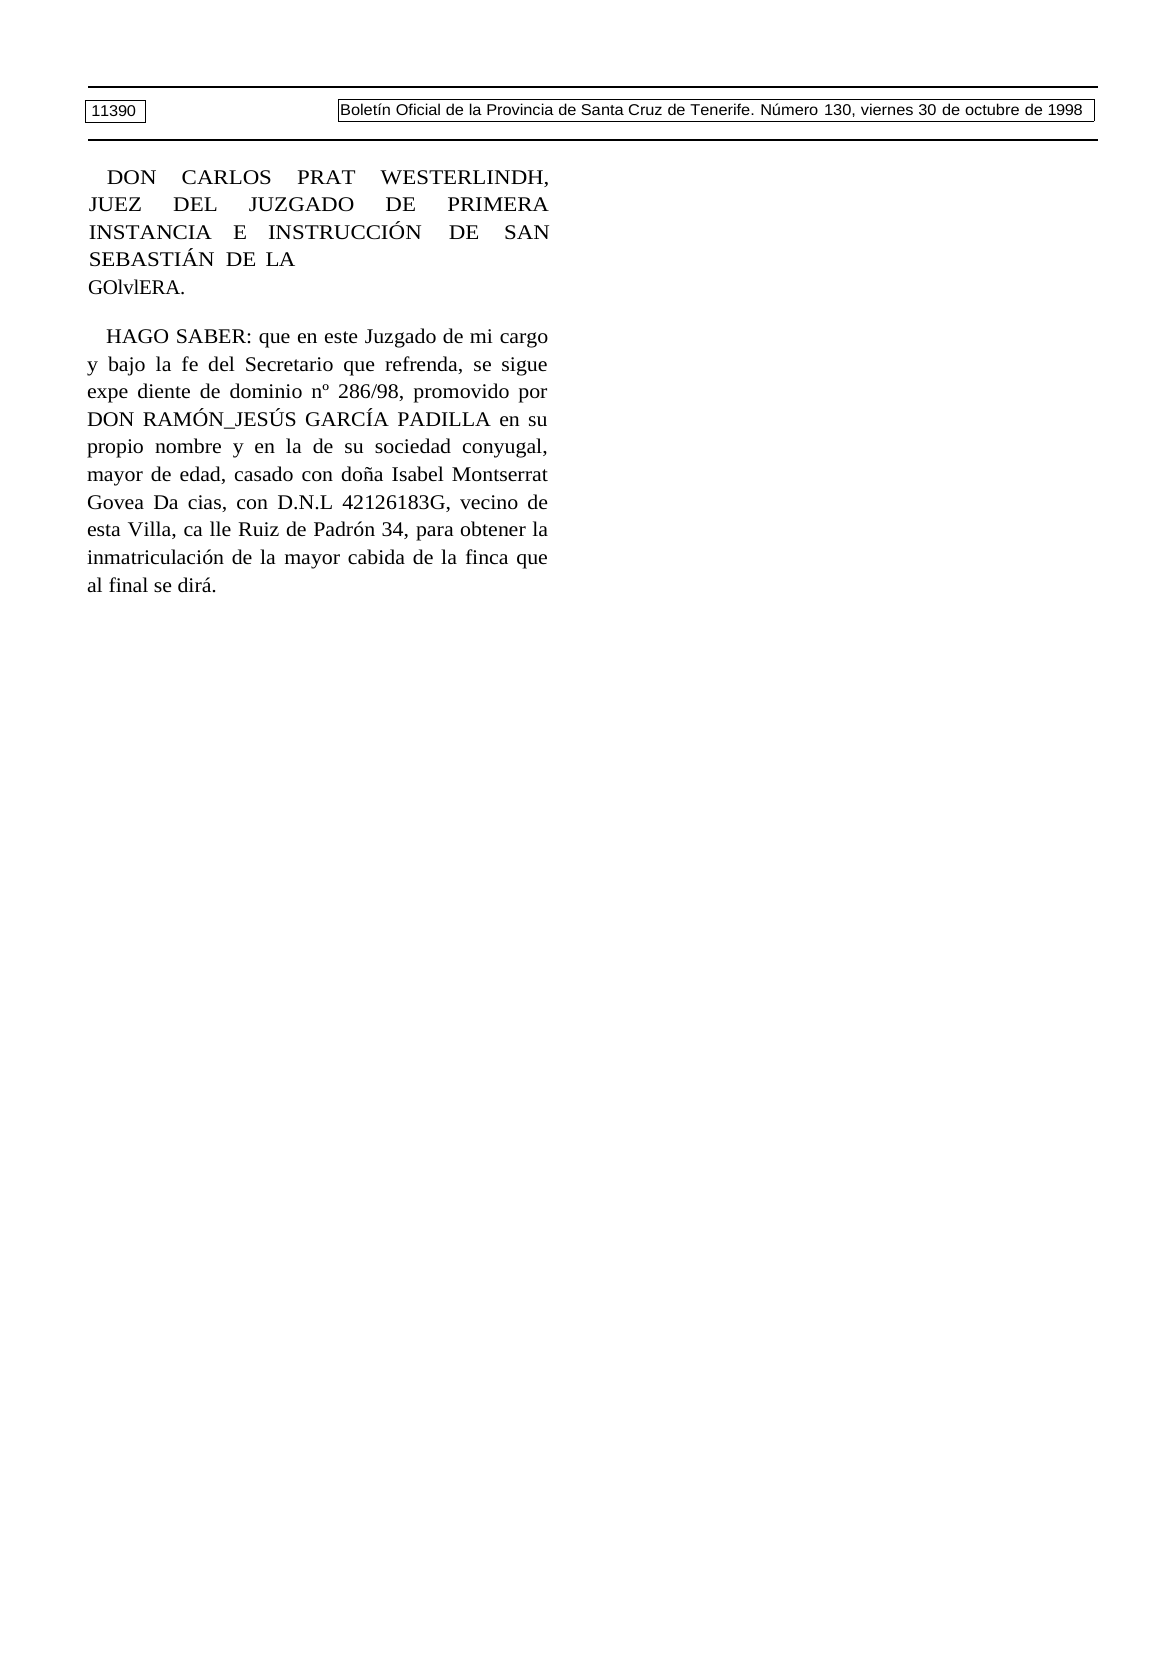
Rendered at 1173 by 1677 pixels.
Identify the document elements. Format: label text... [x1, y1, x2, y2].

text HAGO SABER: que en este Juzgado de mi cargo y bajo la fe del Secretario que refrenda, se sigue expe­ diente de dominio nº 286/98, promovido por DON RAMÓN_JESÚS GARCÍA PADILLA en su propio nombre y en la de su sociedad conyugal, mayor de edad, casado con doña Isabel Montserrat Govea Da­ cias, con D.N.L 42126183G, vecino de esta Villa, ca­ lle Ruiz de Padrón 34, para obtener la inmatriculación de la mayor cabida de la finca que al final se dirá. [87, 324, 548, 597]
text DON CARLOS PRAT WESTERLINDH, JUEZ DEL JUZGADO DE PRIMERA INSTANCIA E INSTRUCCIÓN DE SAN SEBASTIÁN DE LA [88, 164, 550, 271]
text GOlvlERA. [88, 275, 564, 299]
